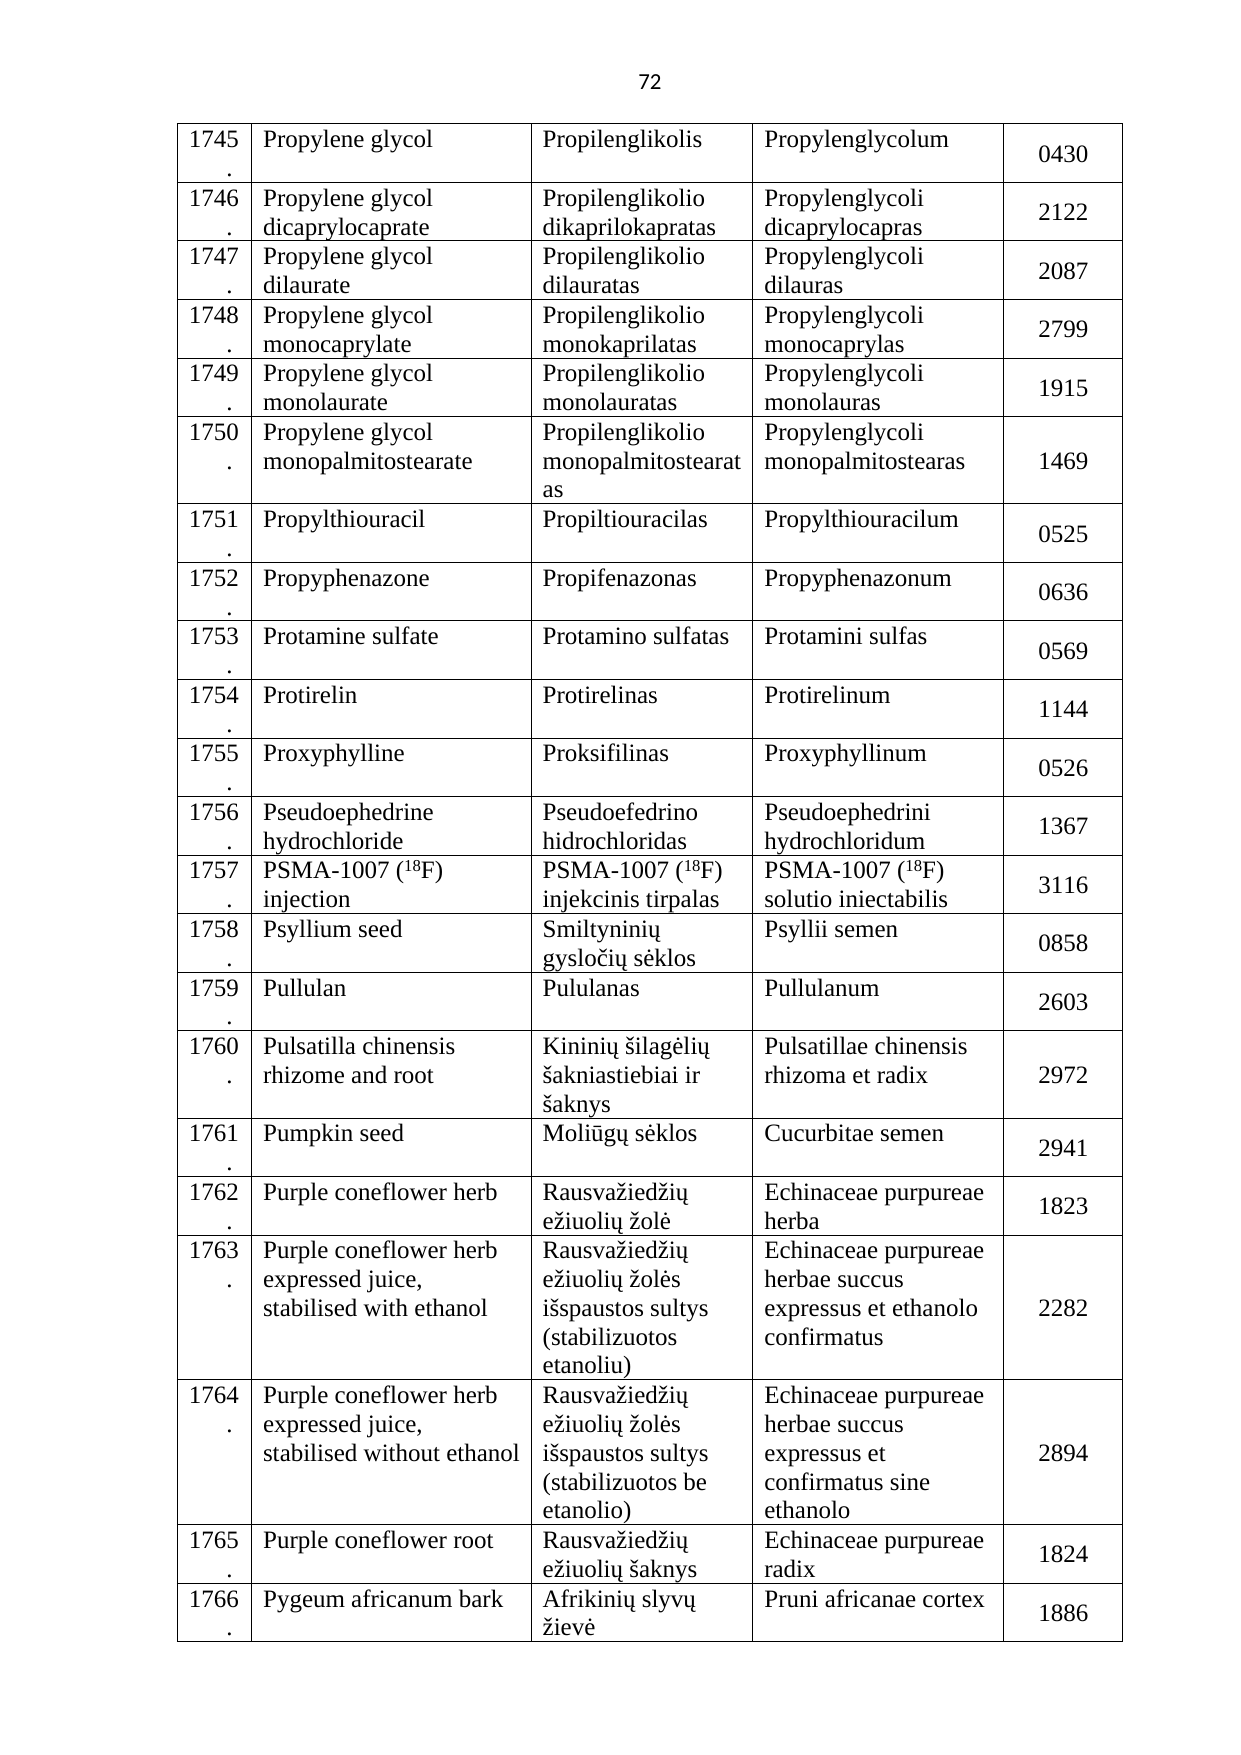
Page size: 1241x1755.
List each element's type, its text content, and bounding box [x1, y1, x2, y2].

table_cell 2087 [1004, 241, 1122, 299]
table_cell 2603 [1004, 973, 1122, 1030]
table_cell Proxyphyllinum [753, 739, 1003, 796]
table_cell Propylenglycoli monocaprylas [753, 300, 1003, 357]
table_cell 2799 [1004, 300, 1122, 357]
table_cell Pululanas [532, 973, 752, 1030]
table_cell Protamini sulfas [753, 621, 1003, 679]
table_cell 1747. [178, 241, 251, 299]
table_cell Rausvažiedžių ežiuolių šaknys [532, 1525, 752, 1583]
table_cell Echinaceae purpureae herbae succus expressus et ethanolo confirmatus [753, 1236, 1003, 1379]
table_cell Propylene glycol monocaprylate [252, 300, 531, 357]
table_cell Pseudoephedrine hydrochloride [252, 797, 531, 854]
table_cell 2941 [1004, 1119, 1122, 1176]
table_cell 0525 [1004, 504, 1122, 562]
table_cell Purple coneflower herb expressed juice, stabilised with ethanol [252, 1236, 531, 1379]
table_cell Propylene glycol dicaprylocaprate [252, 183, 531, 240]
table_cell Kininių šilagėlių šakniastiebiai ir šaknys [532, 1031, 752, 1117]
table_cell 2282 [1004, 1236, 1122, 1379]
table_cell Propilenglikolis [532, 124, 752, 182]
table_cell 0636 [1004, 563, 1122, 620]
table_cell Purple coneflower root [252, 1525, 531, 1583]
table_cell Purple coneflower herb [252, 1177, 531, 1234]
table_cell Rausvažiedžių ežiuolių žolė [532, 1177, 752, 1234]
table_cell Propifenazonas [532, 563, 752, 620]
table_cell 1758. [178, 914, 251, 972]
table_cell Pygeum africanum bark [252, 1584, 531, 1641]
table_cell Protirelinum [753, 680, 1003, 737]
table_cell Echinaceae purpureae herbae succus expressus et confirmatus sine ethanolo [753, 1380, 1003, 1524]
table_cell 1760. [178, 1031, 251, 1117]
table_cell 1755. [178, 739, 251, 796]
table_cell PSMA‑1007 (18F) injection [252, 856, 531, 913]
table_cell Pumpkin seed [252, 1119, 531, 1176]
table_cell 1752. [178, 563, 251, 620]
table_cell Psyllium seed [252, 914, 531, 972]
table_cell Propyphenazonum [753, 563, 1003, 620]
table_cell Propylthiouracil [252, 504, 531, 562]
table_cell Propylenglycoli dilauras [753, 241, 1003, 299]
table_cell 1759. [178, 973, 251, 1030]
table_cell Smiltyninių gysločių sėklos [532, 914, 752, 972]
table_cell 0430 [1004, 124, 1122, 182]
table_cell Pruni africanae cortex [753, 1584, 1003, 1641]
table_cell Propylene glycol monolaurate [252, 359, 531, 416]
table_cell Protamino sulfatas [532, 621, 752, 679]
table_cell Propylenglycolum [753, 124, 1003, 182]
table_cell Protamine sulfate [252, 621, 531, 679]
table_cell 3116 [1004, 856, 1122, 913]
table_cell Afrikinių slyvų žievė [532, 1584, 752, 1641]
table_cell Proxyphylline [252, 739, 531, 796]
table_cell 1754. [178, 680, 251, 737]
table_cell 1915 [1004, 359, 1122, 416]
table_cell 1823 [1004, 1177, 1122, 1234]
table_cell Propilenglikolio dikaprilokapratas [532, 183, 752, 240]
table_cell 1367 [1004, 797, 1122, 854]
table_cell 1757. [178, 856, 251, 913]
table_cell 1746. [178, 183, 251, 240]
table_cell Propylene glycol dilaurate [252, 241, 531, 299]
table_cell Propilenglikolio monopalmitostearatas [532, 417, 752, 503]
table_cell 1753. [178, 621, 251, 679]
table_cell Propilenglikolio dilauratas [532, 241, 752, 299]
table_cell 1766. [178, 1584, 251, 1641]
table_cell 0858 [1004, 914, 1122, 972]
table_cell Purple coneflower herb expressed juice, stabilised without ethanol [252, 1380, 531, 1524]
table_cell Moliūgų sėklos [532, 1119, 752, 1176]
table_cell Rausvažiedžių ežiuolių žolės išspaustos sultys (stabilizuotos etanoliu) [532, 1236, 752, 1379]
table_cell Pullulanum [753, 973, 1003, 1030]
table_cell Proksifilinas [532, 739, 752, 796]
table_cell Protirelin [252, 680, 531, 737]
table_cell Cucurbitae semen [753, 1119, 1003, 1176]
table_cell Pulsatillae chinensis rhizoma et radix [753, 1031, 1003, 1117]
table_cell 2122 [1004, 183, 1122, 240]
table_cell 2894 [1004, 1380, 1122, 1524]
table_cell Propylenglycoli dicaprylocapras [753, 183, 1003, 240]
table_cell 1764. [178, 1380, 251, 1524]
table_cell 1749. [178, 359, 251, 416]
table_cell Propylene glycol monopalmitostearate [252, 417, 531, 503]
table_cell 1144 [1004, 680, 1122, 737]
table_cell 0526 [1004, 739, 1122, 796]
table_cell Propylene glycol [252, 124, 531, 182]
table_cell Pseudoefedrino hidrochloridas [532, 797, 752, 854]
table_cell 1824 [1004, 1525, 1122, 1583]
table_cell Propylenglycoli monopalmitostearas [753, 417, 1003, 503]
table_cell Propylthiouracilum [753, 504, 1003, 562]
table_cell 1745. [178, 124, 251, 182]
table_cell 1765. [178, 1525, 251, 1583]
table_cell 1756. [178, 797, 251, 854]
table_cell Propilenglikolio monolauratas [532, 359, 752, 416]
table_cell Echinaceae purpureae radix [753, 1525, 1003, 1583]
table_cell Propilenglikolio monokaprilatas [532, 300, 752, 357]
table_cell 1751. [178, 504, 251, 562]
table_cell 1761. [178, 1119, 251, 1176]
table_cell 1886 [1004, 1584, 1122, 1641]
table_cell Echinaceae purpureae herba [753, 1177, 1003, 1234]
table_cell Pulsatilla chinensis rhizome and root [252, 1031, 531, 1117]
table_cell Rausvažiedžių ežiuolių žolės išspaustos sultys (stabilizuotos be etanolio) [532, 1380, 752, 1524]
table_cell 1748. [178, 300, 251, 357]
table_cell Propylenglycoli monolauras [753, 359, 1003, 416]
table_cell 1762. [178, 1177, 251, 1234]
table_cell 0569 [1004, 621, 1122, 679]
table_cell 1750. [178, 417, 251, 503]
table_cell Pullulan [252, 973, 531, 1030]
table_cell 1469 [1004, 417, 1122, 503]
table_cell 2972 [1004, 1031, 1122, 1117]
table_cell PSMA‑1007 (18F) injekcinis tirpalas [532, 856, 752, 913]
table_cell Pseudoephedrini hydrochloridum [753, 797, 1003, 854]
table_cell Propiltiouracilas [532, 504, 752, 562]
table_cell Propyphenazone [252, 563, 531, 620]
table_cell PSMA‑1007 (18F) solutio iniectabilis [753, 856, 1003, 913]
table_cell Protirelinas [532, 680, 752, 737]
table_cell 1763. [178, 1236, 251, 1379]
table_cell Psyllii semen [753, 914, 1003, 972]
